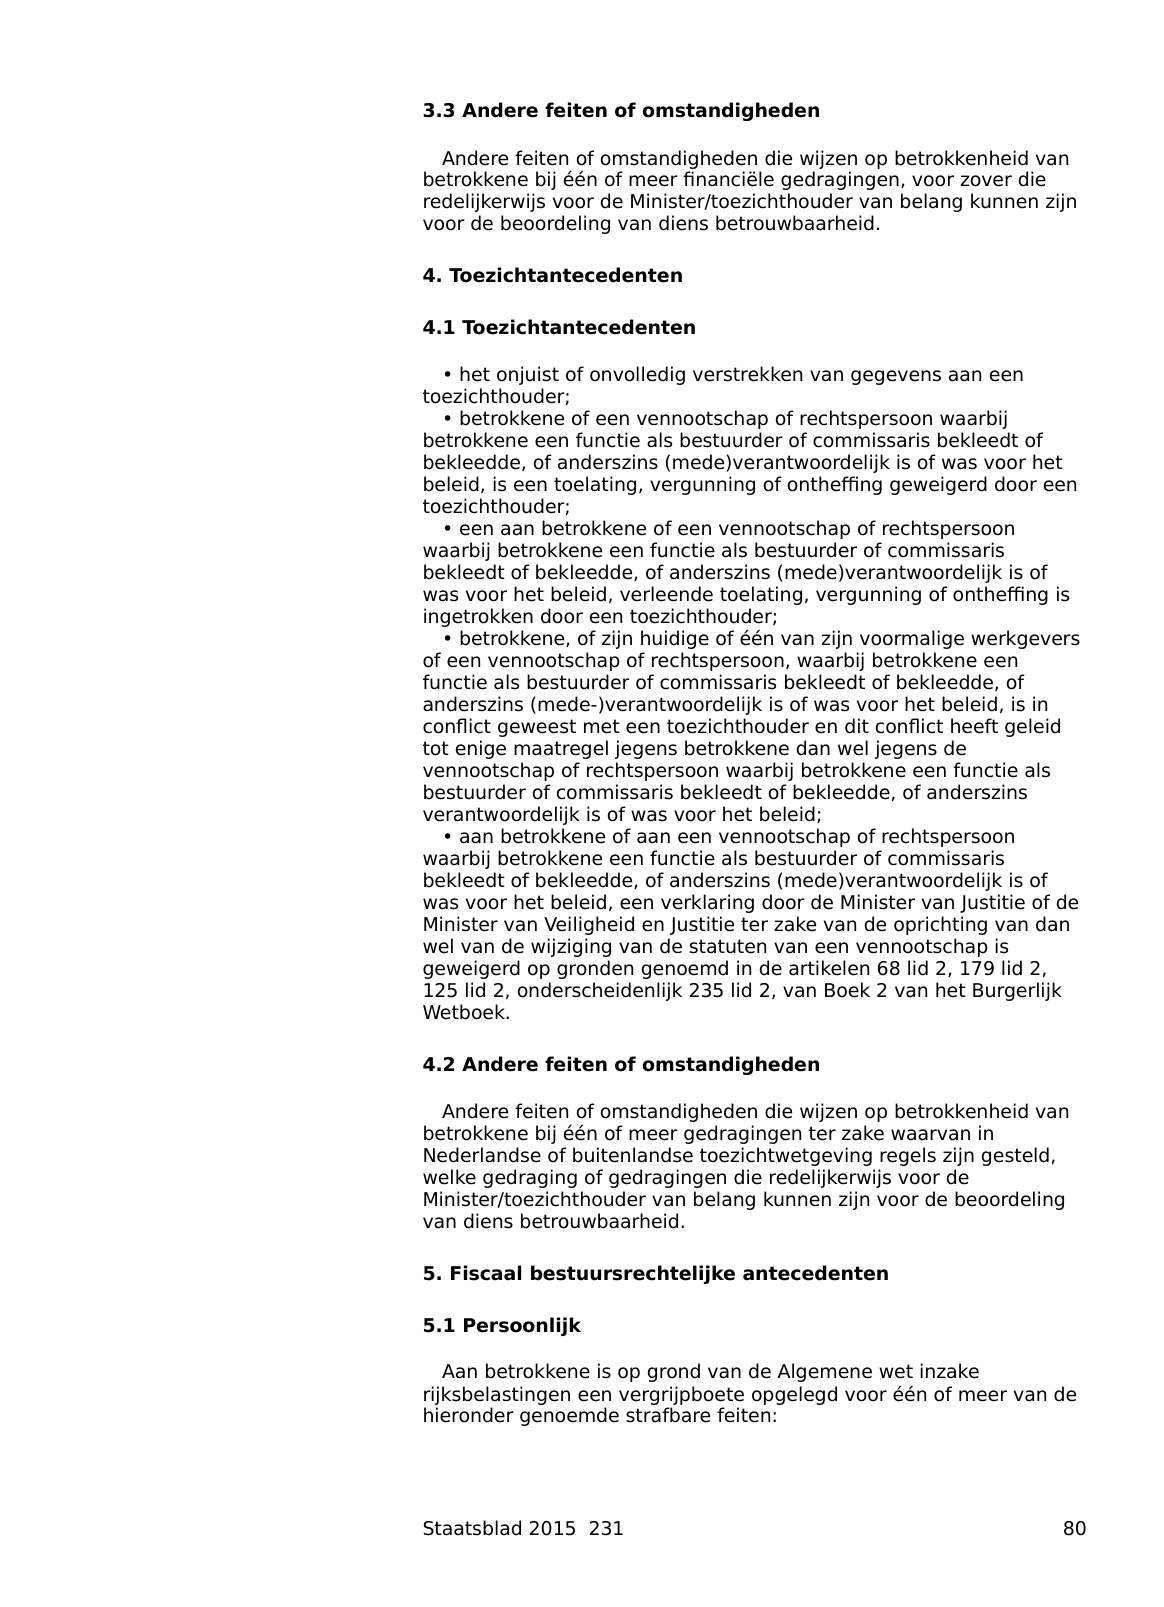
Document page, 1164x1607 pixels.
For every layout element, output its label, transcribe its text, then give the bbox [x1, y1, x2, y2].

subtitle 5. Fiscaal bestuursrechtelijke antecedenten [422, 1262, 1087, 1284]
subtitle 4.2 Andere feiten of omstandigheden [422, 1054, 1087, 1076]
text • betrokkene, of zijn huidige of één van zijn voormalige werkgevers of een vennootschap of rechtspersoon, waarbij betrokkene een functie als bestuurder of commissaris bekleedt of bekleedde, of anderszins (mede-)verantwoordelijk is of was voor het beleid, is in conflict geweest met een toezichthouder en dit conflict heeft geleid tot enige maatregel jegens betrokkene dan wel jegens de vennootschap of rechtspersoon waarbij betrokkene een functie als bestuurder of commissaris bekleedt of bekleedde, of anderszins verantwoordelijk is of was voor het beleid; [422, 628, 1087, 826]
text • aan betrokkene of aan een vennootschap of rechtspersoon waarbij betrokkene een functie als bestuurder of commissaris bekleedt of bekleedde, of anderszins (mede)verantwoordelijk is of was voor het beleid, een verklaring door de Minister van Justitie of de Minister van Veiligheid en Justitie ter zake van de oprichting van dan wel van de wijziging van de statuten van een vennootschap is geweigerd op gronden genoemd in de artikelen 68 lid 2, 179 lid 2, 125 lid 2, onderscheidenlijk 235 lid 2, van Boek 2 van het Burgerlijk Wetboek. [422, 826, 1087, 1024]
subtitle 4. Toezichtantecedenten [422, 265, 1087, 287]
subtitle 4.1 Toezichtantecedenten [422, 317, 1087, 339]
text • een aan betrokkene of een vennootschap of rechtspersoon waarbij betrokkene een functie als bestuurder of commissaris bekleedt of bekleedde, of anderszins (mede)verantwoordelijk is of was voor het beleid, verleende toelating, vergunning of ontheffing is ingetrokken door een toezichthouder; [422, 518, 1087, 628]
subtitle 5.1 Persoonlijk [422, 1314, 1087, 1336]
text Andere feiten of omstandigheden die wijzen op betrokkenheid van betrokkene bij één of meer gedragingen ter zake waarvan in Nederlandse of buitenlandse toezichtwetgeving regels zijn gesteld, welke gedraging of gedragingen die redelijkerwijs voor de Minister/toezichthouder van belang kunnen zijn voor de beoordeling van diens betrouwbaarheid. [422, 1101, 1087, 1232]
text Aan betrokkene is op grond van de Algemene wet inzake rijksbelastingen een vergrijpboete opgelegd voor één of meer van de hieronder genoemde strafbare feiten: [422, 1361, 1087, 1427]
subtitle 3.3 Andere feiten of omstandigheden [422, 100, 1087, 122]
text • betrokkene of een vennootschap of rechtspersoon waarbij betrokkene een functie als bestuurder of commissaris bekleedt of bekleedde, of anderszins (mede)verantwoordelijk is of was voor het beleid, is een toelating, vergunning of ontheffing geweigerd door een toezichthouder; [422, 408, 1087, 518]
text Andere feiten of omstandigheden die wijzen op betrokkenheid van betrokkene bij één of meer financiële gedragingen, voor zover die redelijkerwijs voor de Minister/toezichthouder van belang kunnen zijn voor de beoordeling van diens betrouwbaarheid. [422, 147, 1087, 235]
text • het onjuist of onvolledig verstrekken van gegevens aan een toezichthouder; [422, 364, 1087, 408]
